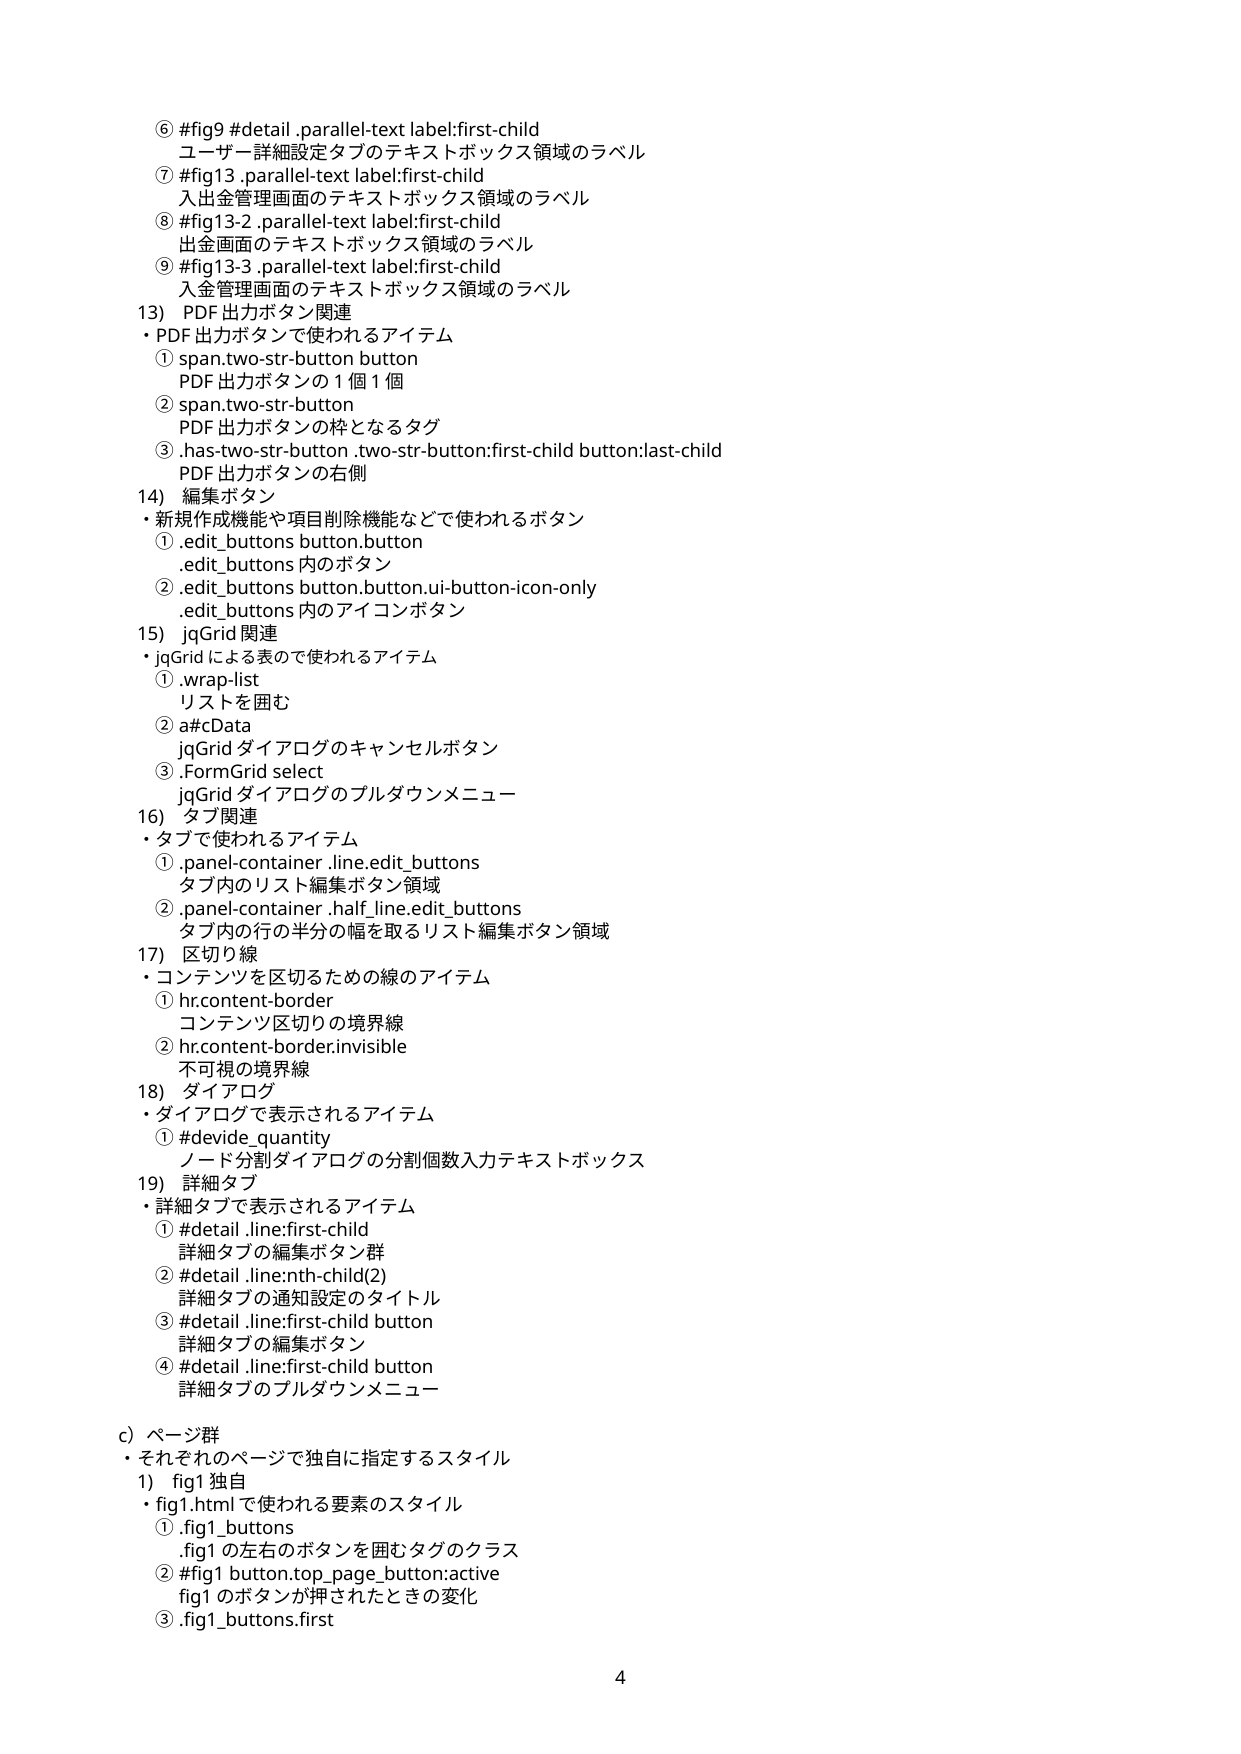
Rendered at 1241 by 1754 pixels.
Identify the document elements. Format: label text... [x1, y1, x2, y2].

text ③ .fig1_buttons.first [118, 1608, 1122, 1631]
text PDF出力ボタンの1個1個 [118, 370, 1122, 393]
text 16) タブ関連 [118, 806, 1122, 828]
text ・詳細タブで表示されるアイテム [118, 1195, 1122, 1218]
text ユーザー詳細設定タブのテキストボックス領域のラベル [118, 141, 1122, 164]
text ⑦ #fig13 .parallel-text label:first-child [118, 164, 1122, 187]
text ② .panel-container .half_line.edit_buttons [118, 897, 1122, 920]
text ② a#cData [118, 714, 1122, 737]
text ⑧ #fig13-2 .parallel-text label:first-child [118, 210, 1122, 233]
text ② .edit_buttons button.button.ui-button-icon-only [118, 576, 1122, 599]
text ・新規作成機能や項目削除機能などで使われるボタン [118, 508, 1122, 531]
text ① #detail .line:first-child [118, 1218, 1122, 1241]
text タブ内のリスト編集ボタン領域 [118, 874, 1122, 897]
text ・PDF出力ボタンで使われるアイテム [118, 324, 1122, 347]
text ② span.two-str-button [118, 393, 1122, 416]
text ・fig1.htmlで使われる要素のスタイル [118, 1493, 1122, 1516]
text jqGridダイアログのキャンセルボタン [118, 737, 1122, 760]
text 詳細タブの編集ボタン [118, 1333, 1122, 1356]
text ① .edit_buttons button.button [118, 531, 1122, 553]
text 入出金管理画面のテキストボックス領域のラベル [118, 187, 1122, 210]
text ② #fig1 button.top_page_button:active [118, 1562, 1122, 1585]
text 19) 詳細タブ [118, 1172, 1122, 1195]
text fig1のボタンが押されたときの変化 [118, 1585, 1122, 1608]
text c）ページ群 [118, 1424, 1122, 1447]
text ③ #detail .line:first-child button [118, 1310, 1122, 1333]
text 出金画面のテキストボックス領域のラベル [118, 233, 1122, 256]
text ① .wrap-list [118, 668, 1122, 691]
text ④ #detail .line:first-child button [118, 1356, 1122, 1378]
text ① #devide_quantity [118, 1126, 1122, 1149]
text ・jqGridによる表ので使われるアイテム [118, 645, 1122, 668]
text ② hr.content-border.invisible [118, 1035, 1122, 1058]
text ・それぞれのページで独自に指定するスタイル [118, 1447, 1122, 1470]
text 14) 編集ボタン [118, 485, 1122, 508]
text ① .fig1_buttons [118, 1516, 1122, 1539]
text 13) PDF出力ボタン関連 [118, 301, 1122, 324]
text PDF出力ボタンの枠となるタグ [118, 416, 1122, 439]
text ・ダイアログで表示されるアイテム [118, 1103, 1122, 1126]
text .edit_buttons内のアイコンボタン [118, 599, 1122, 622]
text ・タブで使われるアイテム [118, 828, 1122, 851]
text 詳細タブの編集ボタン群 [118, 1241, 1122, 1264]
text ① .panel-container .line.edit_buttons [118, 851, 1122, 874]
text ② #detail .line:nth-child(2) [118, 1264, 1122, 1287]
text コンテンツ区切りの境界線 [118, 1012, 1122, 1035]
text ① span.two-str-button button [118, 347, 1122, 370]
text ・コンテンツを区切るための線のアイテム [118, 966, 1122, 989]
text ⑨ #fig13-3 .parallel-text label:first-child [118, 256, 1122, 278]
text タブ内の行の半分の幅を取るリスト編集ボタン領域 [118, 920, 1122, 943]
text 18) ダイアログ [118, 1081, 1122, 1103]
text 詳細タブの通知設定のタイトル [118, 1287, 1122, 1310]
text 1) fig1独自 [118, 1470, 1122, 1493]
text リストを囲む [118, 691, 1122, 714]
text .edit_buttons内のボタン [118, 553, 1122, 576]
text PDF出力ボタンの右側 [118, 462, 1122, 485]
text 詳細タブのプルダウンメニュー [118, 1378, 1122, 1401]
text ③ .has-two-str-button .two-str-button:first-child button:last-child [118, 439, 1122, 462]
text 不可視の境界線 [118, 1058, 1122, 1081]
text ① hr.content-border [118, 989, 1122, 1012]
text ⑥ #fig9 #detail .parallel-text label:first-child [118, 118, 1122, 141]
text 17) 区切り線 [118, 943, 1122, 966]
text jqGridダイアログのプルダウンメニュー [118, 783, 1122, 806]
text .fig1の左右のボタンを囲むタグのクラス [118, 1539, 1122, 1562]
text ノード分割ダイアログの分割個数入力テキストボックス [118, 1149, 1122, 1172]
text 15) jqGrid関連 [118, 622, 1122, 645]
text ③ .FormGrid select [118, 760, 1122, 783]
text 入金管理画面のテキストボックス領域のラベル [118, 278, 1122, 301]
